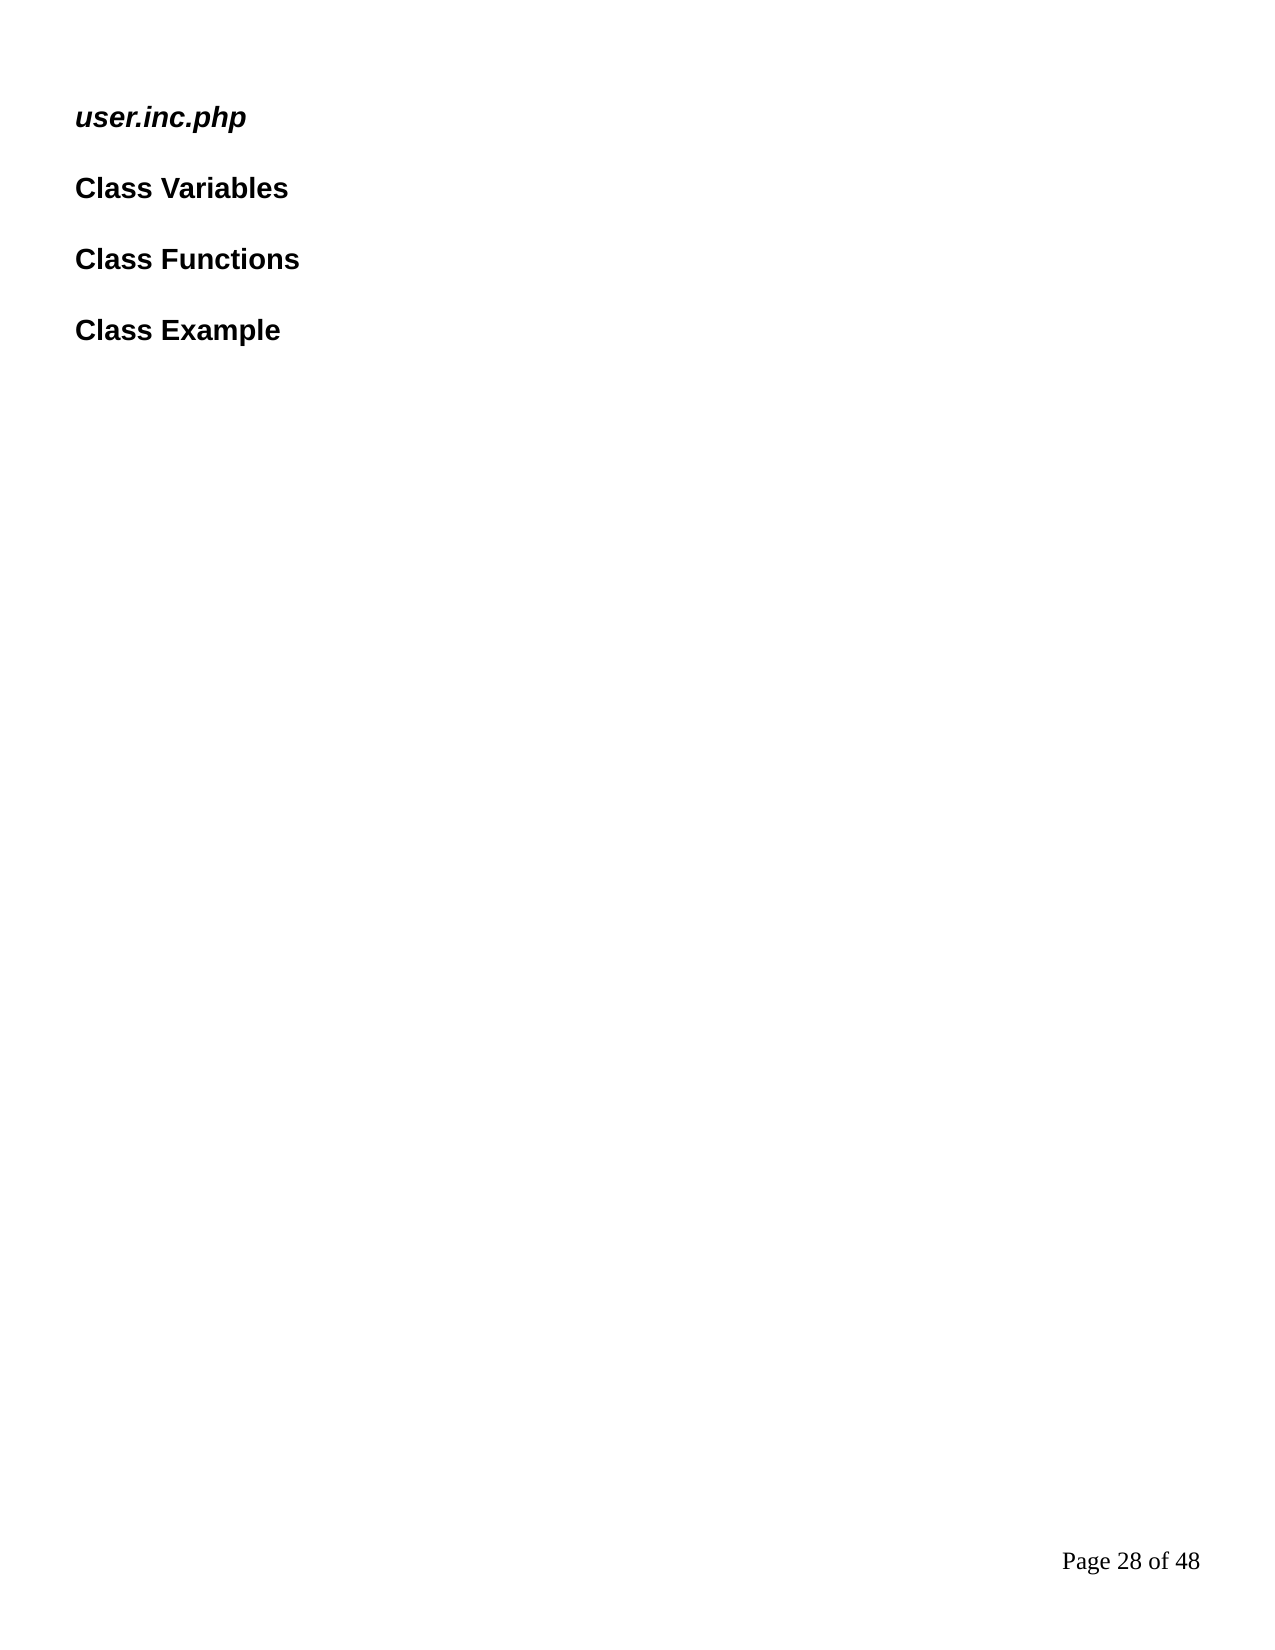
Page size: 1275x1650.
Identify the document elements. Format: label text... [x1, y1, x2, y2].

subtitle Class Variables [75, 171, 1200, 204]
subtitle Class Example [75, 313, 1200, 347]
subtitle user.inc.php [75, 100, 1200, 133]
subtitle Class Functions [75, 242, 1200, 276]
